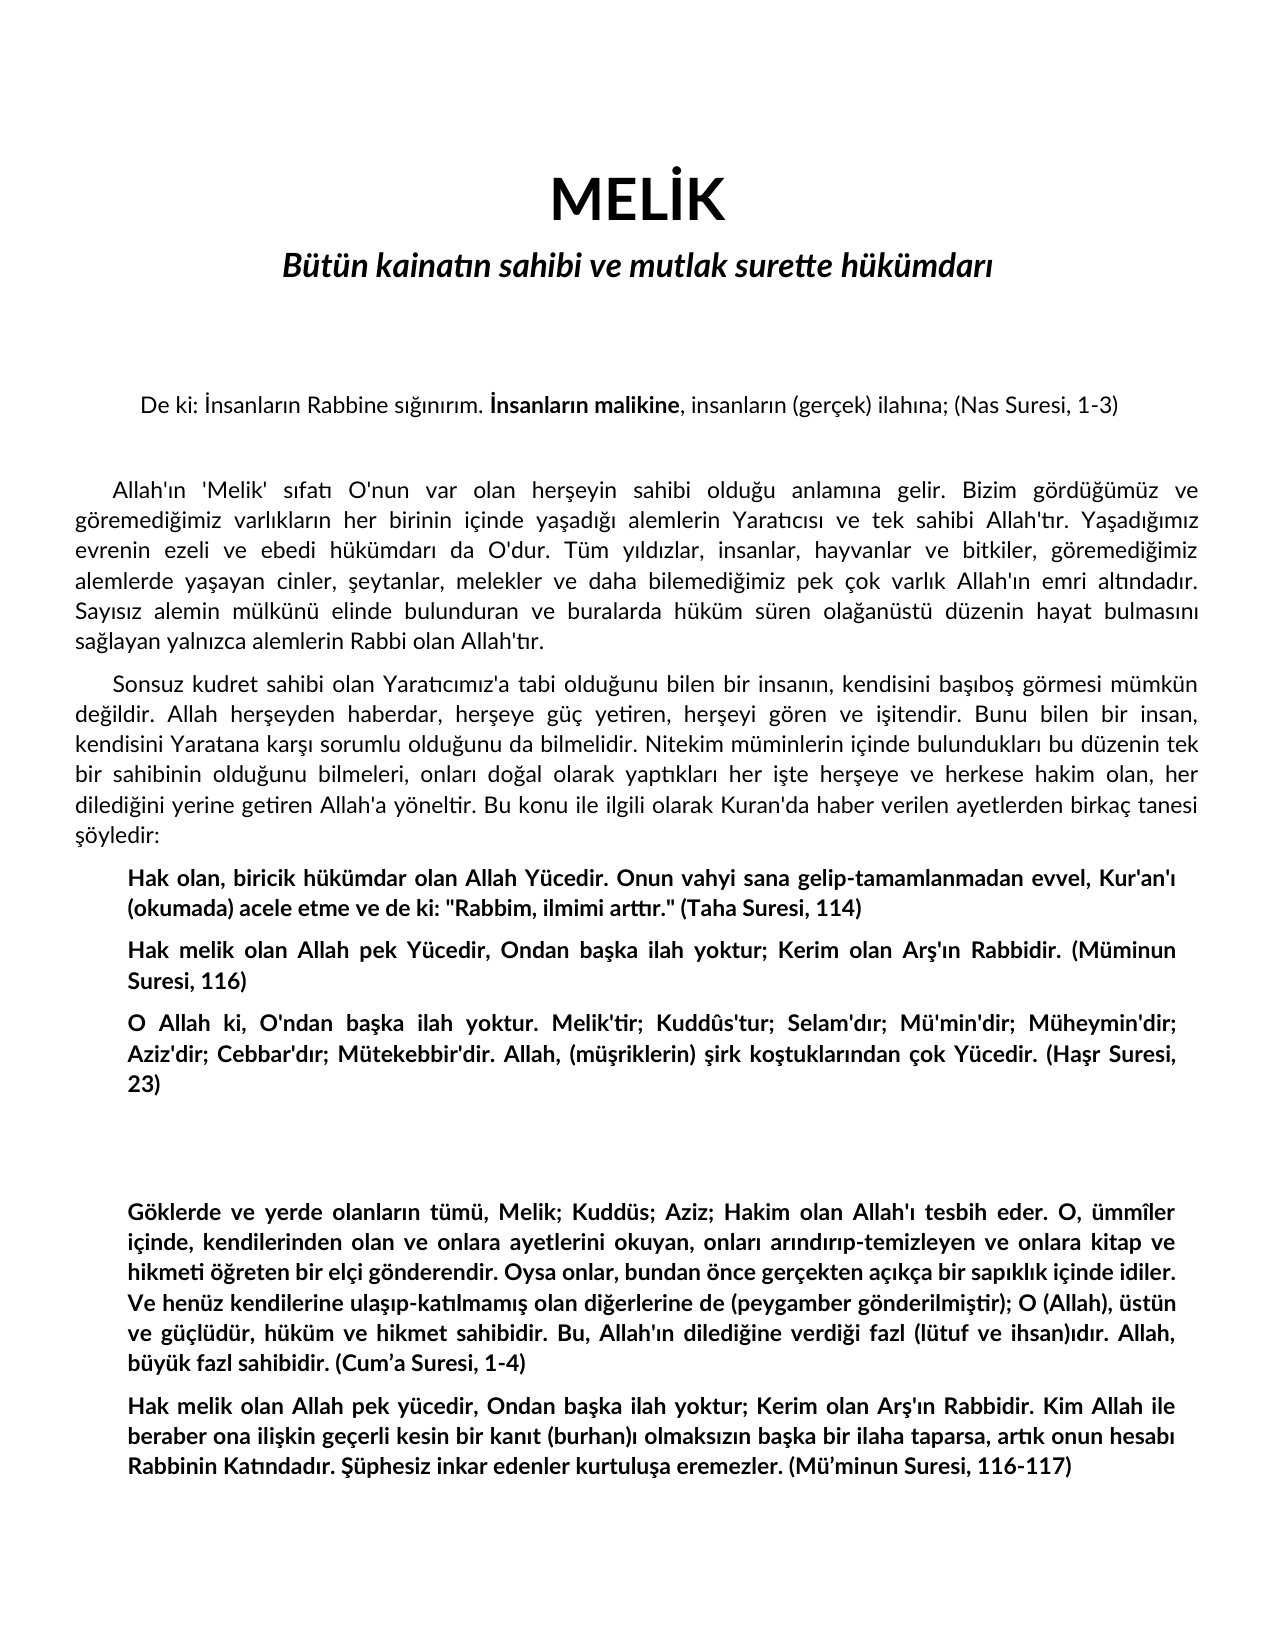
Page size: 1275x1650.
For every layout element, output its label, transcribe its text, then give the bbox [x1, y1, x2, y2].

subtitle MELİK [75, 162, 1200, 232]
text Göklerde ve yerde olanların tümü, Melik; Kuddüs; Aziz; Hakim olan Allah'ı tesbih eder. O, ümmîler içinde, kendilerinden olan ve onlara ayetlerini okuyan, onları arındırıp-temizleyen ve onlara kitap ve hikmeti öğreten bir elçi gönderendir. Oysa onlar, bundan önce gerçekten açıkça bir sapıklık içinde idiler. Ve henüz kendilerine ulaşıp-katılmamış olan diğerlerine de (peygamber gönderilmiştir); O (Allah), üstün ve güçlüdür, hüküm ve hikmet sahibidir. Bu, Allah'ın dilediğine verdiği fazl (lütuf ve ihsan)ıdır. Allah, büyük fazl sahibidir. (Cum’a Suresi, 1-4) [127, 1198, 1177, 1376]
text Bütün kainatın sahibi ve mutlak surette hükümdarı [75, 245, 1200, 285]
text De ki: İnsanların Rabbine sığınırım. İnsanların malikine, insanların (gerçek) ilahına; (Nas Suresi, 1-3) [140, 390, 1178, 418]
text Allah'ın 'Melik' sıfatı O'nun var olan herşeyin sahibi olduğu anlamına gelir. Bizim gördüğümüz ve göremediğimiz varlıkların her birinin içinde yaşadığı alemlerin Yaratıcısı ve tek sahibi Allah'tır. Yaşadığımız evrenin ezeli ve ebedi hükümdarı da O'dur. Tüm yıldızlar, insanlar, hayvanlar ve bitkiler, göremediğimiz alemlerde yaşayan cinler, şeytanlar, melekler ve daha bilemediğimiz pek çok varlık Allah'ın emri altındadır. Sayısız alemin mülkünü elinde bulunduran ve buralarda hüküm süren olağanüstü düzenin hayat bulmasını sağlayan yalnızca alemlerin Rabbi olan Allah'tır. [75, 476, 1200, 654]
text Hak olan, biricik hükümdar olan Allah Yücedir. Onun vahyi sana gelip-tamamlanmadan evvel, Kur'an'ı (okumada) acele etme ve de ki: "Rabbim, ilmimi arttır." (Taha Suresi, 114) [127, 863, 1177, 921]
text Hak melik olan Allah pek yücedir, Ondan başka ilah yoktur; Kerim olan Arş'ın Rabbidir. Kim Allah ile beraber ona ilişkin geçerli kesin bir kanıt (burhan)ı olmaksızın başka bir ilaha taparsa, artık onun hesabı Rabbinin Katındadır. Şüphesiz inkar edenler kurtuluşa eremezler. (Mü’minun Suresi, 116-117) [127, 1391, 1177, 1479]
text Hak melik olan Allah pek Yücedir, Ondan başka ilah yoktur; Kerim olan Arş'ın Rabbidir. (Müminun Suresi, 116) [127, 936, 1177, 994]
text O Allah ki, O'ndan başka ilah yoktur. Melik'tir; Kuddûs'tur; Selam'dır; Mü'min'dir; Müheymin'dir; Aziz'dir; Cebbar'dır; Mütekebbir'dir. Allah, (müşriklerin) şirk koştuklarından çok Yücedir. (Haşr Suresi, 23) [127, 1009, 1177, 1097]
text Sonsuz kudret sahibi olan Yaratıcımız'a tabi olduğunu bilen bir insanın, kendisini başıboş görmesi mümkün değildir. Allah herşeyden haberdar, herşeye güç yetiren, herşeyi gören ve işitendir. Bunu bilen bir insan, kendisini Yaratana karşı sorumlu olduğunu da bilmelidir. Nitekim müminlerin içinde bulundukları bu düzenin tek bir sahibinin olduğunu bilmeleri, onları doğal olarak yaptıkları her işte herşeye ve herkese hakim olan, her dilediğini yerine getiren Allah'a yöneltir. Bu konu ile ilgili olarak Kuran'da haber verilen ayetlerden birkaç tanesi şöyledir: [75, 669, 1200, 848]
